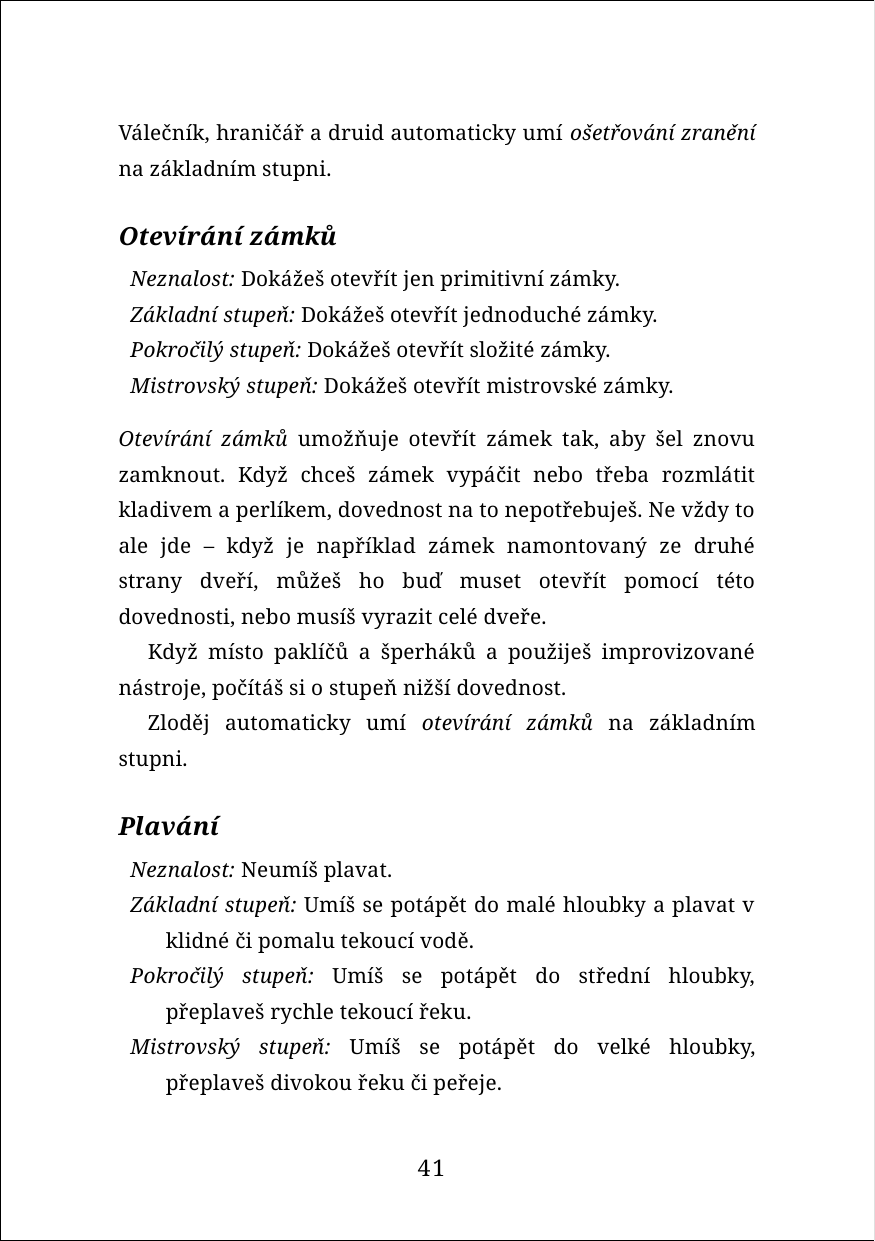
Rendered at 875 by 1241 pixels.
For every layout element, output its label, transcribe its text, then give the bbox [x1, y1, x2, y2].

text Mistrovský stupeň: Dokážeš otevřít mistrovské zámky. [130, 371, 756, 399]
text Základní stupeň: Umíš se potápět do malé hloubky a plavat v klidné či pomalu tekoucí vodě. [130, 890, 756, 954]
text Pokročilý stupeň: Umíš se potápět do střední hloubky, přeplaveš rychle tekoucí řeku. [130, 961, 756, 1025]
subtitle Plavání [118, 809, 756, 843]
subtitle Otevírání zámků [118, 219, 756, 253]
text Pokročilý stupeň: Dokážeš otevřít složité zámky. [130, 336, 756, 364]
text Otevírání zámků umožňuje otevřít zámek tak, aby šel znovu zamknout. Když chceš zámek vypáčit nebo třeba rozmlátit kladivem a perlíkem, dovednost na to nepotřebuješ. Ne vždy to ale jde – když je například zámek namontovaný ze druhé strany dveří, můžeš ho buď muset otevřít pomocí této dovednosti, nebo musíš vyrazit celé dveře. Když místo paklíčů a šperháků a použiješ improvizované nástroje, počítáš si o stupeň nižší dovednost. Zloděj automaticky umí otevírání zámků na základním stupni. [118, 424, 756, 772]
text Neznalost: Neumíš plavat. [130, 855, 756, 883]
text Neznalost: Dokážeš otevřít jen primitivní zámky. [130, 264, 756, 293]
text Válečník, hraničář a druid automaticky umí ošetřování zranění na základním stupni. [118, 118, 756, 182]
text Základní stupeň: Dokážeš otevřít jednoduché zámky. [130, 300, 756, 328]
text Mistrovský stupeň: Umíš se potápět do velké hloubky, přeplaveš divokou řeku či peřeje. [130, 1032, 756, 1096]
